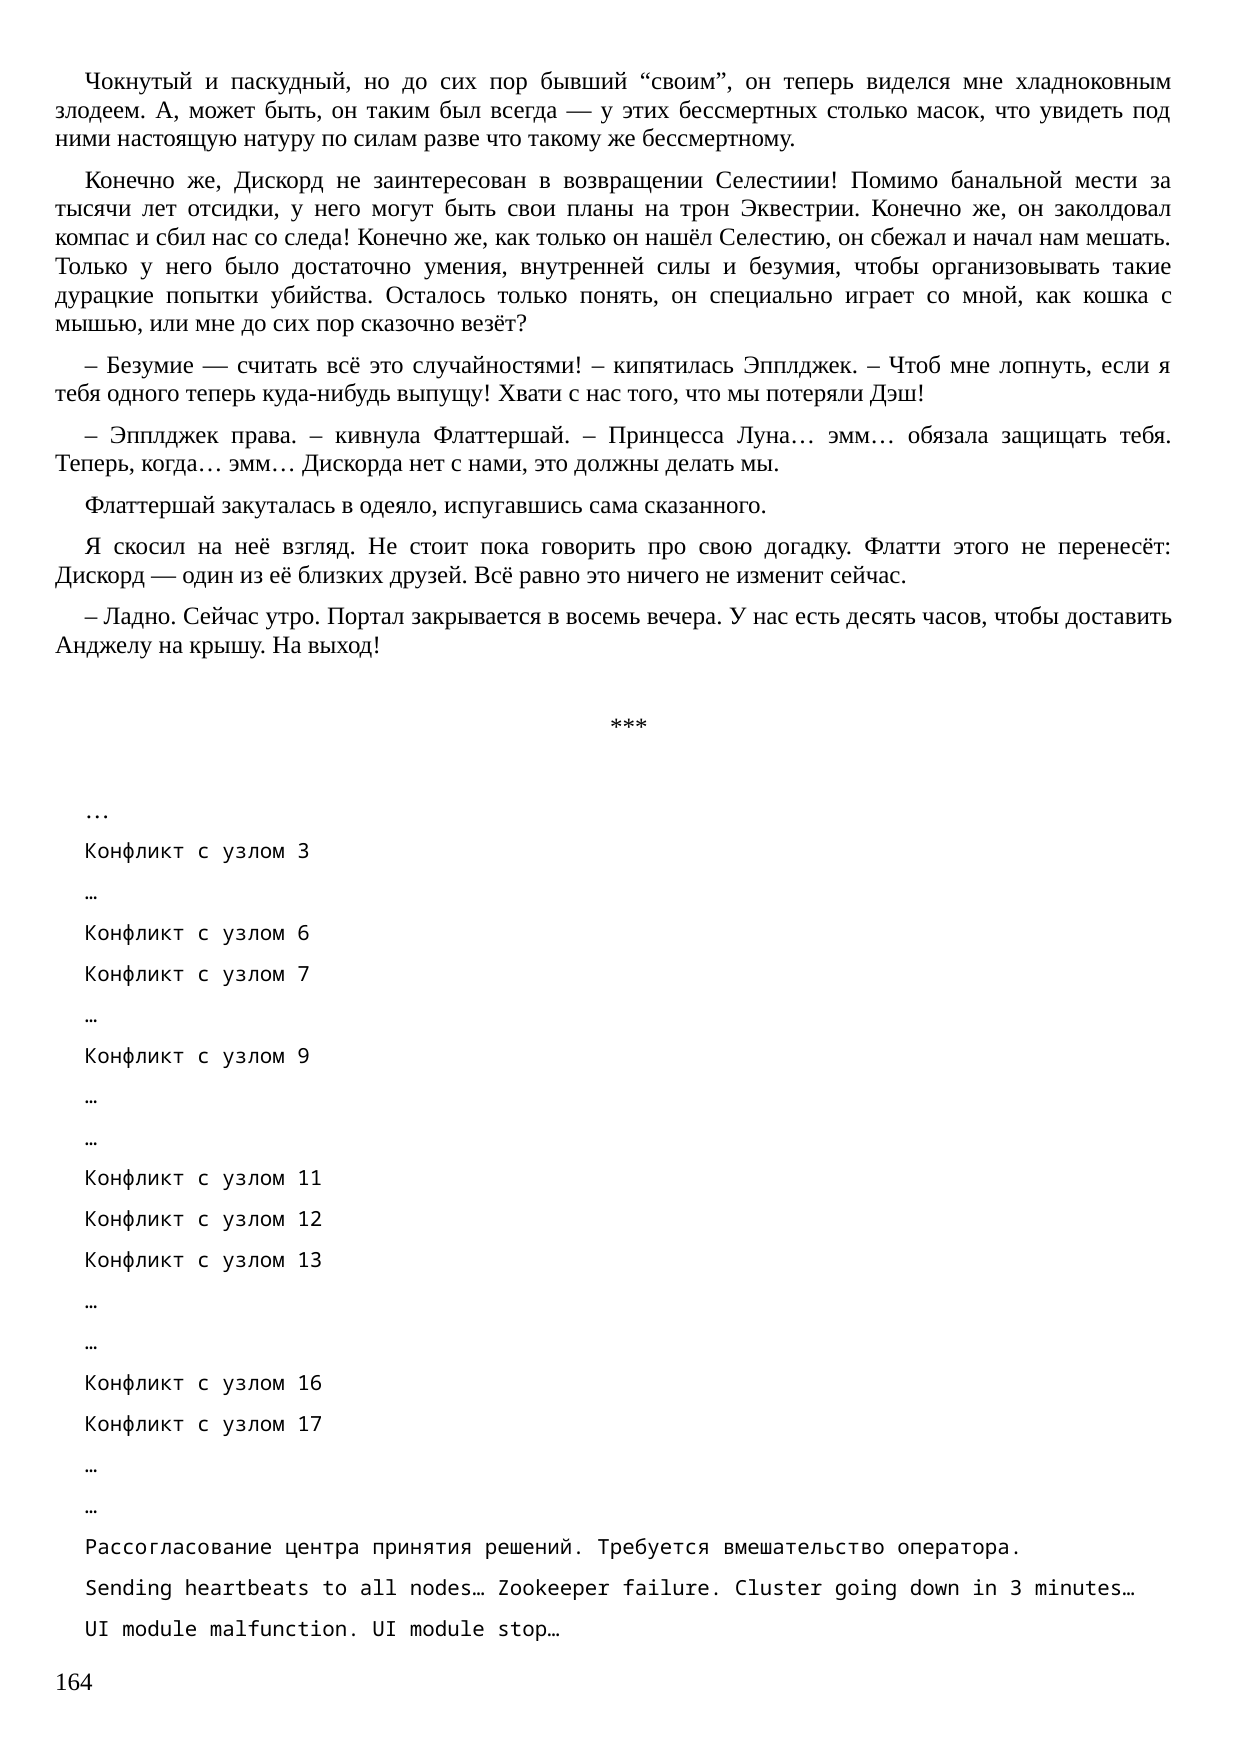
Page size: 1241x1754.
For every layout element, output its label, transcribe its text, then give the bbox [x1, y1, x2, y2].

text Рассогласование центра принятия решений. Требуется вмешательство оператора. [55, 1532, 1173, 1560]
text … [55, 1491, 1173, 1519]
text Я скосил на неё взгляд. Не стоит пока говорить про свою догадку. Флатти этого не перенесёт: Дискорд — один из её близких друзей. Всё равно это ничего не изменит сейчас. [55, 531, 1173, 588]
text … [55, 1000, 1173, 1028]
text Конфликт с узлом 17 [55, 1409, 1173, 1438]
text Конфликт с узлом 12 [55, 1204, 1173, 1233]
text – Ладно. Сейчас утро. Портал закрывается в восемь вечера. У нас есть десять часов, чтобы доставить Анджелу на крышу. На выход! [55, 601, 1173, 658]
text … [55, 1450, 1173, 1478]
text Конфликт с узлом 6 [55, 918, 1173, 946]
text Конфликт с узлом 16 [55, 1368, 1173, 1397]
text Конфликт с узлом 11 [55, 1163, 1173, 1192]
text Чокнутый и паскудный, но до сих пор бывший “своим”, он теперь виделся мне хладноковным злодеем. А, может быть, он таким был всегда — у этих бессмертных столько масок, что увидеть под ними настоящую натуру по силам разве что такому же бессмертному. [55, 66, 1173, 152]
text UI module malfunction. UI module stop… [55, 1614, 1173, 1642]
text … [55, 1123, 1173, 1151]
text … [55, 1082, 1173, 1110]
text Конфликт с узлом 3 [55, 836, 1173, 864]
text – Эпплджек права. – кивнула Флаттершай. – Принцесса Луна… эмм… обязала защищать тебя. Теперь, когда… эмм… Дискорда нет с нами, это должны делать мы. [55, 420, 1173, 477]
text *** [55, 712, 1173, 741]
text Конфликт с узлом 9 [55, 1041, 1173, 1069]
text Sending heartbeats to all nodes… Zookeeper failure. Cluster going down in 3 minutes… [55, 1573, 1173, 1601]
text … [55, 1286, 1173, 1315]
text Конечно же, Дискорд не заинтересован в возвращении Селестиии! Помимо банальной мести за тысячи лет отсидки, у него могут быть свои планы на трон Эквестрии. Конечно же, он заколдовал компас и сбил нас со следа! Конечно же, как только он нашёл Селестию, он сбежал и начал нам мешать. Только у него было достаточно умения, внутренней силы и безумия, чтобы организовывать такие дурацкие попытки убийства. Осталось только понять, он специально играет со мной, как кошка с мышью, или мне до сих пор сказочно везёт? [55, 165, 1173, 337]
text … [55, 877, 1173, 905]
text Конфликт с узлом 7 [55, 959, 1173, 987]
text Конфликт с узлом 13 [55, 1245, 1173, 1274]
text Флаттершай закуталась в одеяло, испугавшись сама сказанного. [55, 490, 1173, 518]
text – Безумие — считать всё это случайностями! – кипятилась Эпплджек. – Чтоб мне лопнуть, если я тебя одного теперь куда-нибудь выпущу! Хвати с нас того, что мы потеряли Дэш! [55, 350, 1173, 407]
text … [55, 1327, 1173, 1356]
text … [55, 795, 1173, 823]
